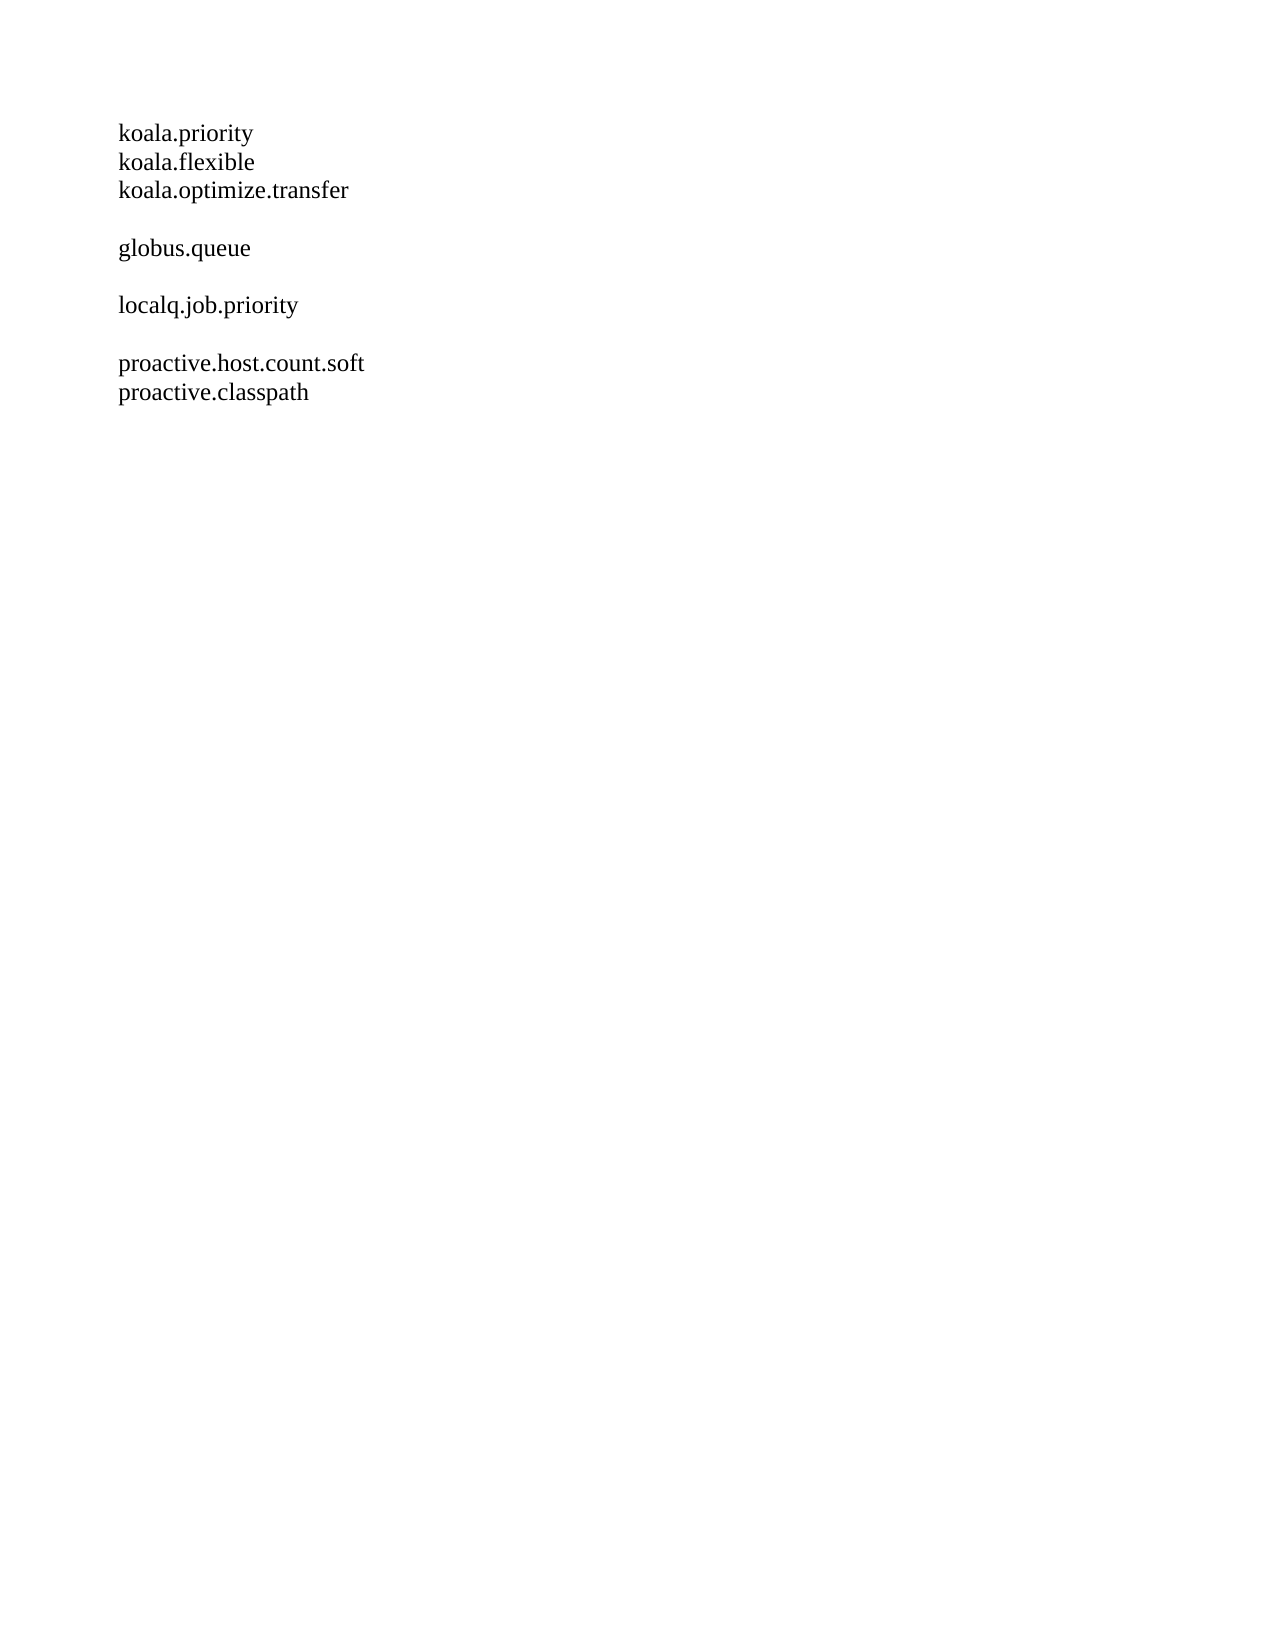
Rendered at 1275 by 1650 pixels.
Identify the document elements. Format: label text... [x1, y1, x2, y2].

text koala.optimize.transfer [118, 176, 1157, 204]
text proactive.host.count.soft [118, 348, 1157, 377]
text koala.priority [118, 118, 1157, 147]
text koala.flexible [118, 147, 1157, 176]
text proactive.classpath [118, 377, 1157, 406]
text localq.job.priority [118, 291, 1157, 319]
text globus.queue [118, 233, 1157, 262]
